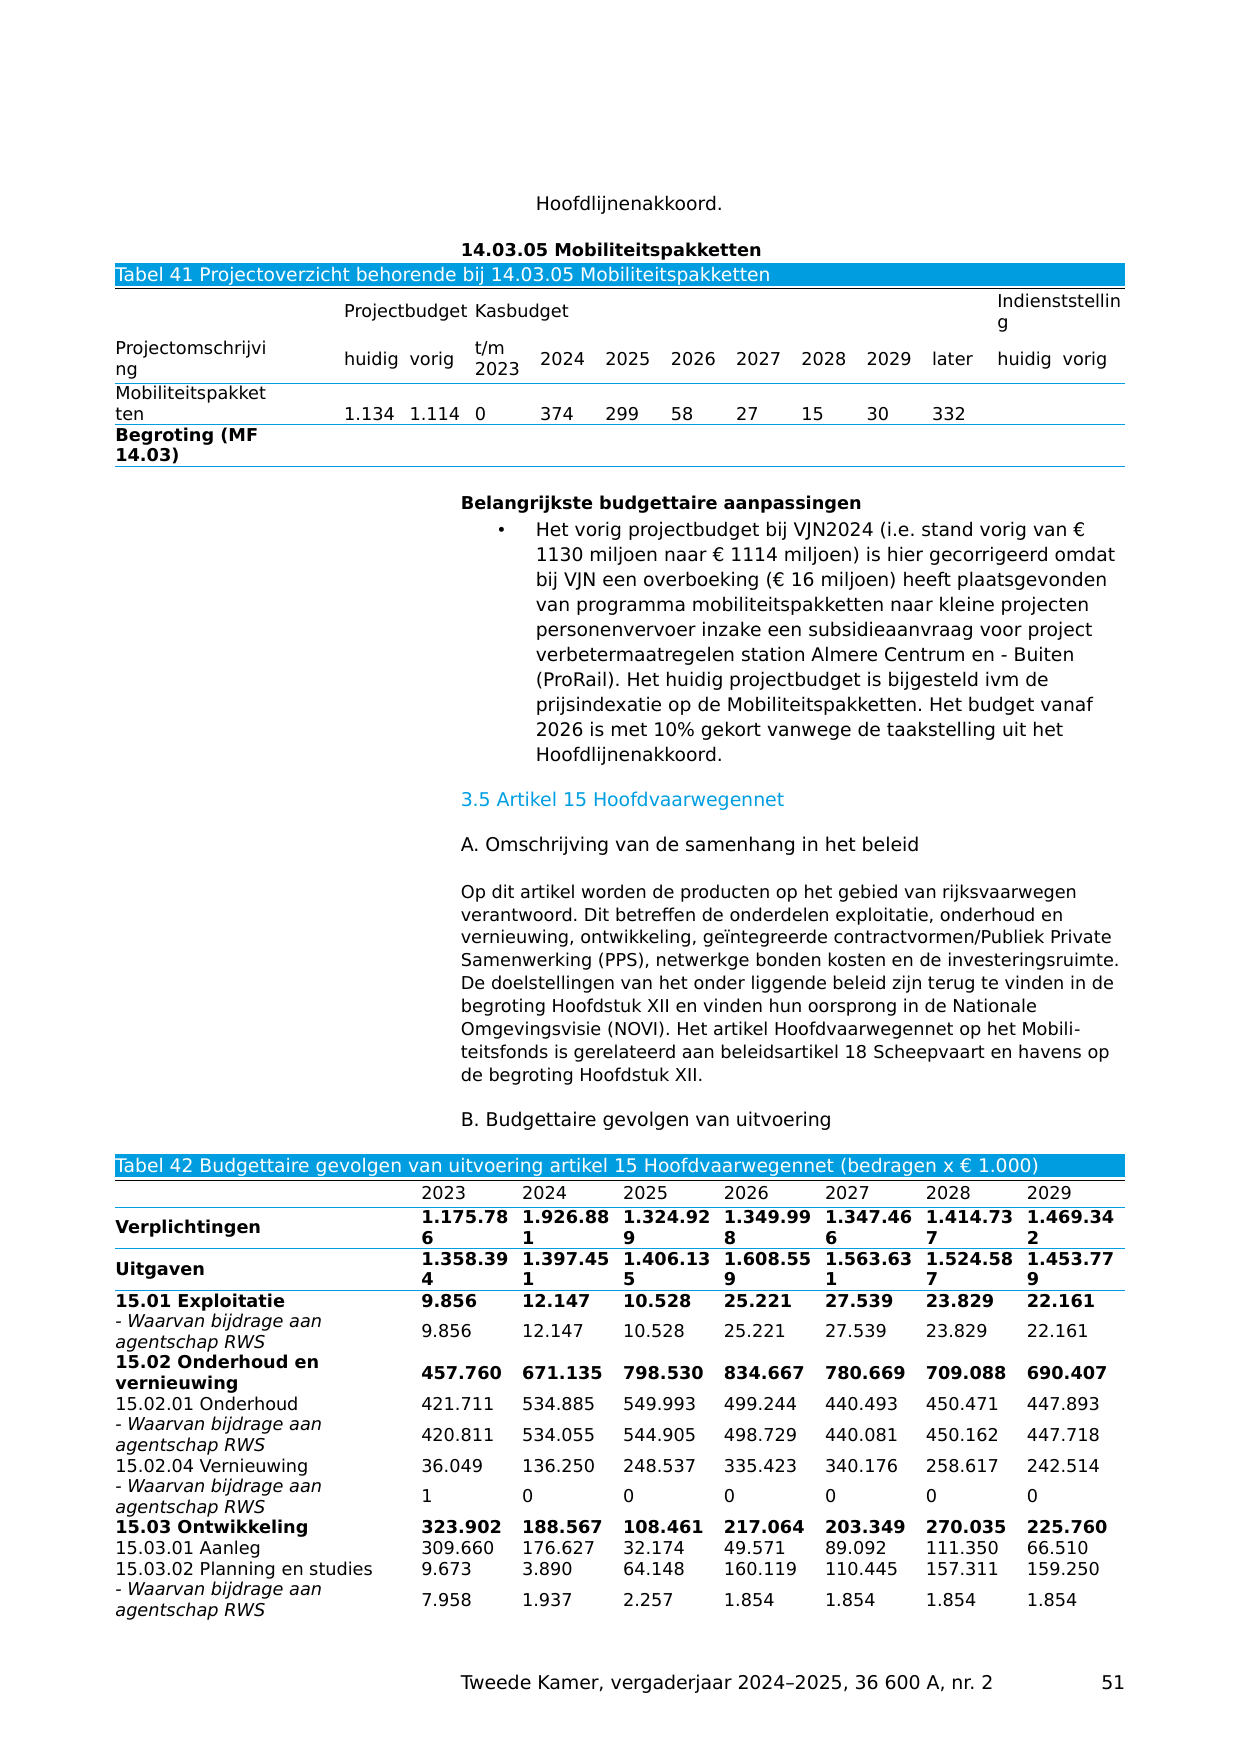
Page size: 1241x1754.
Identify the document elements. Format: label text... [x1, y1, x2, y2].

list Hoofdlijnenakkoord. [498, 191, 1125, 216]
table_cell 258.617 [923, 1456, 1024, 1476]
list Het vorig projectbudget bij VJN2024 (i.e. stand vorig van € 1130 miljoen naar € 1114 miljoen) is hier gecorrigeerd omdat bij VJN een overboeking (€ 16 miljoen) heeft plaatsgevonden van programma mobiliteitspakketten naar kleine projecten personenvervoer inzake een subsidieaanvraag voor project verbetermaatregelen station Almere Centrum en - Buiten (ProRail). Het huidig projectbudget is bijgesteld ivm de prijsindexatie op de Mobiliteitspakketten. Het budget vanaf 2026 is met 10% gekort vanwege de taakstelling uit het Hoofdlijnenakkoord. [498, 516, 1125, 766]
table_cell 15 [798, 384, 863, 424]
table_cell 108.461 [620, 1518, 721, 1538]
table_cell [929, 425, 994, 466]
table_cell 15.03.02 Planning en studies [115, 1559, 418, 1579]
table_cell 217.064 [721, 1518, 822, 1538]
table_cell [602, 425, 668, 466]
table_cell 534.885 [519, 1394, 620, 1414]
table_cell 1.175.786 [418, 1208, 519, 1248]
table_cell 690.407 [1024, 1353, 1125, 1394]
table_cell 225.760 [1024, 1518, 1125, 1538]
table_cell 22.161 [1024, 1291, 1125, 1311]
table_cell 27 [733, 384, 798, 424]
table_cell 2027 [822, 1181, 923, 1206]
table_cell 89.092 [822, 1538, 923, 1559]
table_cell Indienststelling [994, 289, 1125, 335]
table_cell 0 [620, 1476, 721, 1517]
table_cell vorig [1060, 335, 1125, 382]
table_cell 15.02.04 Vernieuwing [115, 1456, 418, 1476]
table_cell 157.311 [923, 1559, 1024, 1579]
table_cell 544.905 [620, 1414, 721, 1456]
table_cell 10.528 [620, 1311, 721, 1352]
table_cell 3.890 [519, 1559, 620, 1579]
table_cell 0 [519, 1476, 620, 1517]
table_cell [115, 289, 276, 335]
table_cell 1.469.342 [1024, 1208, 1125, 1248]
table_cell 22.161 [1024, 1311, 1125, 1352]
table_cell 110.445 [822, 1559, 923, 1579]
table_cell 2029 [864, 335, 929, 382]
table_cell [733, 425, 798, 466]
table_cell 15.01 Exploitatie [115, 1291, 418, 1311]
table_cell [472, 425, 537, 466]
text Belangrijkste budgettaire aanpassingen [461, 491, 1125, 514]
table_cell 270.035 [923, 1518, 1024, 1538]
table_cell 7.958 [418, 1579, 519, 1621]
table_cell 15.03 Ontwikkeling [115, 1518, 418, 1538]
table_cell Mobiliteitspakketten [115, 384, 276, 424]
title 3.5 Artikel 15 Hoofdvaarwegennet [461, 788, 1125, 810]
table_cell 27.539 [822, 1291, 923, 1311]
table_cell 780.669 [822, 1353, 923, 1394]
table_cell 421.711 [418, 1394, 519, 1414]
table_cell 457.760 [418, 1353, 519, 1394]
table_cell [1060, 384, 1125, 424]
table_cell t/m 2023 [472, 335, 537, 382]
table_cell 49.571 [721, 1538, 822, 1559]
table_cell [341, 425, 406, 466]
table_cell [994, 384, 1059, 424]
table_cell 12.147 [519, 1311, 620, 1352]
table_cell 798.530 [620, 1353, 721, 1394]
table_cell Projectomschrijving [115, 335, 276, 382]
table_cell 1.854 [1024, 1579, 1125, 1621]
table_cell 671.135 [519, 1353, 620, 1394]
table_cell 1.114 [406, 384, 472, 424]
table_cell 1.854 [822, 1579, 923, 1621]
table_cell 9.856 [418, 1291, 519, 1311]
table_cell [276, 384, 341, 424]
table_cell 23.829 [923, 1291, 1024, 1311]
table_cell Projectbudget [341, 289, 472, 335]
text 14.03.05 Mobiliteitspakketten [461, 238, 1125, 261]
table_cell 299 [602, 384, 668, 424]
table_cell 1.397.451 [519, 1249, 620, 1290]
table_cell - Waarvan bijdrage aan agentschap RWS [115, 1579, 418, 1621]
table_cell 159.250 [1024, 1559, 1125, 1579]
table_cell 188.567 [519, 1518, 620, 1538]
table_cell 176.627 [519, 1538, 620, 1559]
table_cell 335.423 [721, 1456, 822, 1476]
table_cell 242.514 [1024, 1456, 1125, 1476]
table_cell 9.673 [418, 1559, 519, 1579]
table_cell [115, 1181, 418, 1206]
table_cell 1.854 [923, 1579, 1024, 1621]
table_cell 1.563.631 [822, 1249, 923, 1290]
table_cell 15.02 Onderhoud en vernieuwing [115, 1353, 418, 1394]
text Op dit artikel worden de producten op het gebied van rijksvaarwegen verantwoord. Dit betreffen de onderdelen exploitatie, onderhoud en vernieuwing, ontwikkeling, geïntegreerde contractvormen/Publiek Private Samenwerking (PPS), netwerkge bonden kosten en de investeringsruimte. De doelstellingen van het onder liggende beleid zijn terug te vinden in de begroting Hoofdstuk XII en vinden hun oorsprong in de Nationale Omgevingsvisie (NOVI). Het artikel Hoofdvaarwegennet op het Mobili­teitsfonds is gerelateerd aan beleidsartikel 18 Scheepvaart en havens op de begroting Hoofdstuk XII. [461, 880, 1125, 1086]
table_cell 2.257 [620, 1579, 721, 1621]
table_cell 2024 [519, 1181, 620, 1206]
table_cell 160.119 [721, 1559, 822, 1579]
table_cell 709.088 [923, 1353, 1024, 1394]
table_cell 340.176 [822, 1456, 923, 1476]
table_cell 440.081 [822, 1414, 923, 1456]
table_cell 136.250 [519, 1456, 620, 1476]
table_cell 1.358.394 [418, 1249, 519, 1290]
table_cell 447.718 [1024, 1414, 1125, 1456]
table_cell 447.893 [1024, 1394, 1125, 1414]
table_cell 1.349.998 [721, 1208, 822, 1248]
table_cell 450.471 [923, 1394, 1024, 1414]
table_cell 2028 [923, 1181, 1024, 1206]
table_cell 1.324.929 [620, 1208, 721, 1248]
table_cell 0 [1024, 1476, 1125, 1517]
table_cell Verplichtingen [115, 1208, 418, 1248]
table_cell 12.147 [519, 1291, 620, 1311]
table_cell 64.148 [620, 1559, 721, 1579]
table_cell vorig [406, 335, 472, 382]
table_cell huidig [994, 335, 1059, 382]
table_cell [276, 425, 341, 466]
table_cell 440.493 [822, 1394, 923, 1414]
table_cell 309.660 [418, 1538, 519, 1559]
table_cell 111.350 [923, 1538, 1024, 1559]
table_cell 0 [923, 1476, 1024, 1517]
table_cell 549.993 [620, 1394, 721, 1414]
table_cell 1 [418, 1476, 519, 1517]
table_cell 1.134 [341, 384, 406, 424]
table_cell [537, 425, 602, 466]
table_cell 2023 [418, 1181, 519, 1206]
table_cell - Waarvan bijdrage aan agentschap RWS [115, 1476, 418, 1517]
table_cell 1.414.737 [923, 1208, 1024, 1248]
table_cell 32.174 [620, 1538, 721, 1559]
table_cell 2024 [537, 335, 602, 382]
table_cell 2025 [602, 335, 668, 382]
table_cell 10.528 [620, 1291, 721, 1311]
table_cell 9.856 [418, 1311, 519, 1352]
table_cell 498.729 [721, 1414, 822, 1456]
table_cell 332 [929, 384, 994, 424]
table_cell 27.539 [822, 1311, 923, 1352]
table_cell 25.221 [721, 1311, 822, 1352]
table_cell 323.902 [418, 1518, 519, 1538]
table_cell 66.510 [1024, 1538, 1125, 1559]
title A. Omschrijving van de samenhang in het beleid [461, 834, 1125, 856]
table_cell 58 [668, 384, 733, 424]
table_cell 1.854 [721, 1579, 822, 1621]
table_cell 450.162 [923, 1414, 1024, 1456]
table_cell later [929, 335, 994, 382]
table_cell Uitgaven [115, 1249, 418, 1290]
table_cell 2027 [733, 335, 798, 382]
table_cell 15.03.01 Aanleg [115, 1538, 418, 1559]
table_cell 0 [472, 384, 537, 424]
table_cell [668, 425, 733, 466]
table_cell [276, 289, 341, 335]
table_cell huidig [341, 335, 406, 382]
table_cell 36.049 [418, 1456, 519, 1476]
table_cell 0 [721, 1476, 822, 1517]
table_cell 1.937 [519, 1579, 620, 1621]
table_cell 0 [822, 1476, 923, 1517]
table_cell - Waarvan bijdrage aan agentschap RWS [115, 1414, 418, 1456]
table_cell 374 [537, 384, 602, 424]
table_cell 1.608.559 [721, 1249, 822, 1290]
table_cell [406, 425, 472, 466]
table_cell Begroting (MF 14.03) [115, 425, 276, 466]
table_cell 499.244 [721, 1394, 822, 1414]
table_cell - Waarvan bijdrage aan agentschap RWS [115, 1311, 418, 1352]
table_cell 15.02.01 Onderhoud [115, 1394, 418, 1414]
table_cell 1.926.881 [519, 1208, 620, 1248]
table_cell 1.406.135 [620, 1249, 721, 1290]
table_cell 1.524.587 [923, 1249, 1024, 1290]
table_cell [864, 425, 929, 466]
table_cell [994, 425, 1059, 466]
table_cell 1.347.466 [822, 1208, 923, 1248]
table_cell [276, 335, 341, 382]
table_cell 2028 [798, 335, 863, 382]
table_cell 2029 [1024, 1181, 1125, 1206]
table_cell 2026 [668, 335, 733, 382]
table_cell 2025 [620, 1181, 721, 1206]
table_cell Kasbudget [472, 289, 994, 335]
table_cell 203.349 [822, 1518, 923, 1538]
table_cell 30 [864, 384, 929, 424]
table_cell 834.667 [721, 1353, 822, 1394]
table_cell 23.829 [923, 1311, 1024, 1352]
table_cell 2026 [721, 1181, 822, 1206]
table_cell [1060, 425, 1125, 466]
table_cell 534.055 [519, 1414, 620, 1456]
title B. Budgettaire gevolgen van uitvoering [461, 1109, 1125, 1131]
table_cell 420.811 [418, 1414, 519, 1456]
table_cell [798, 425, 863, 466]
table_cell 248.537 [620, 1456, 721, 1476]
table_cell 1.453.779 [1024, 1249, 1125, 1290]
table_cell 25.221 [721, 1291, 822, 1311]
